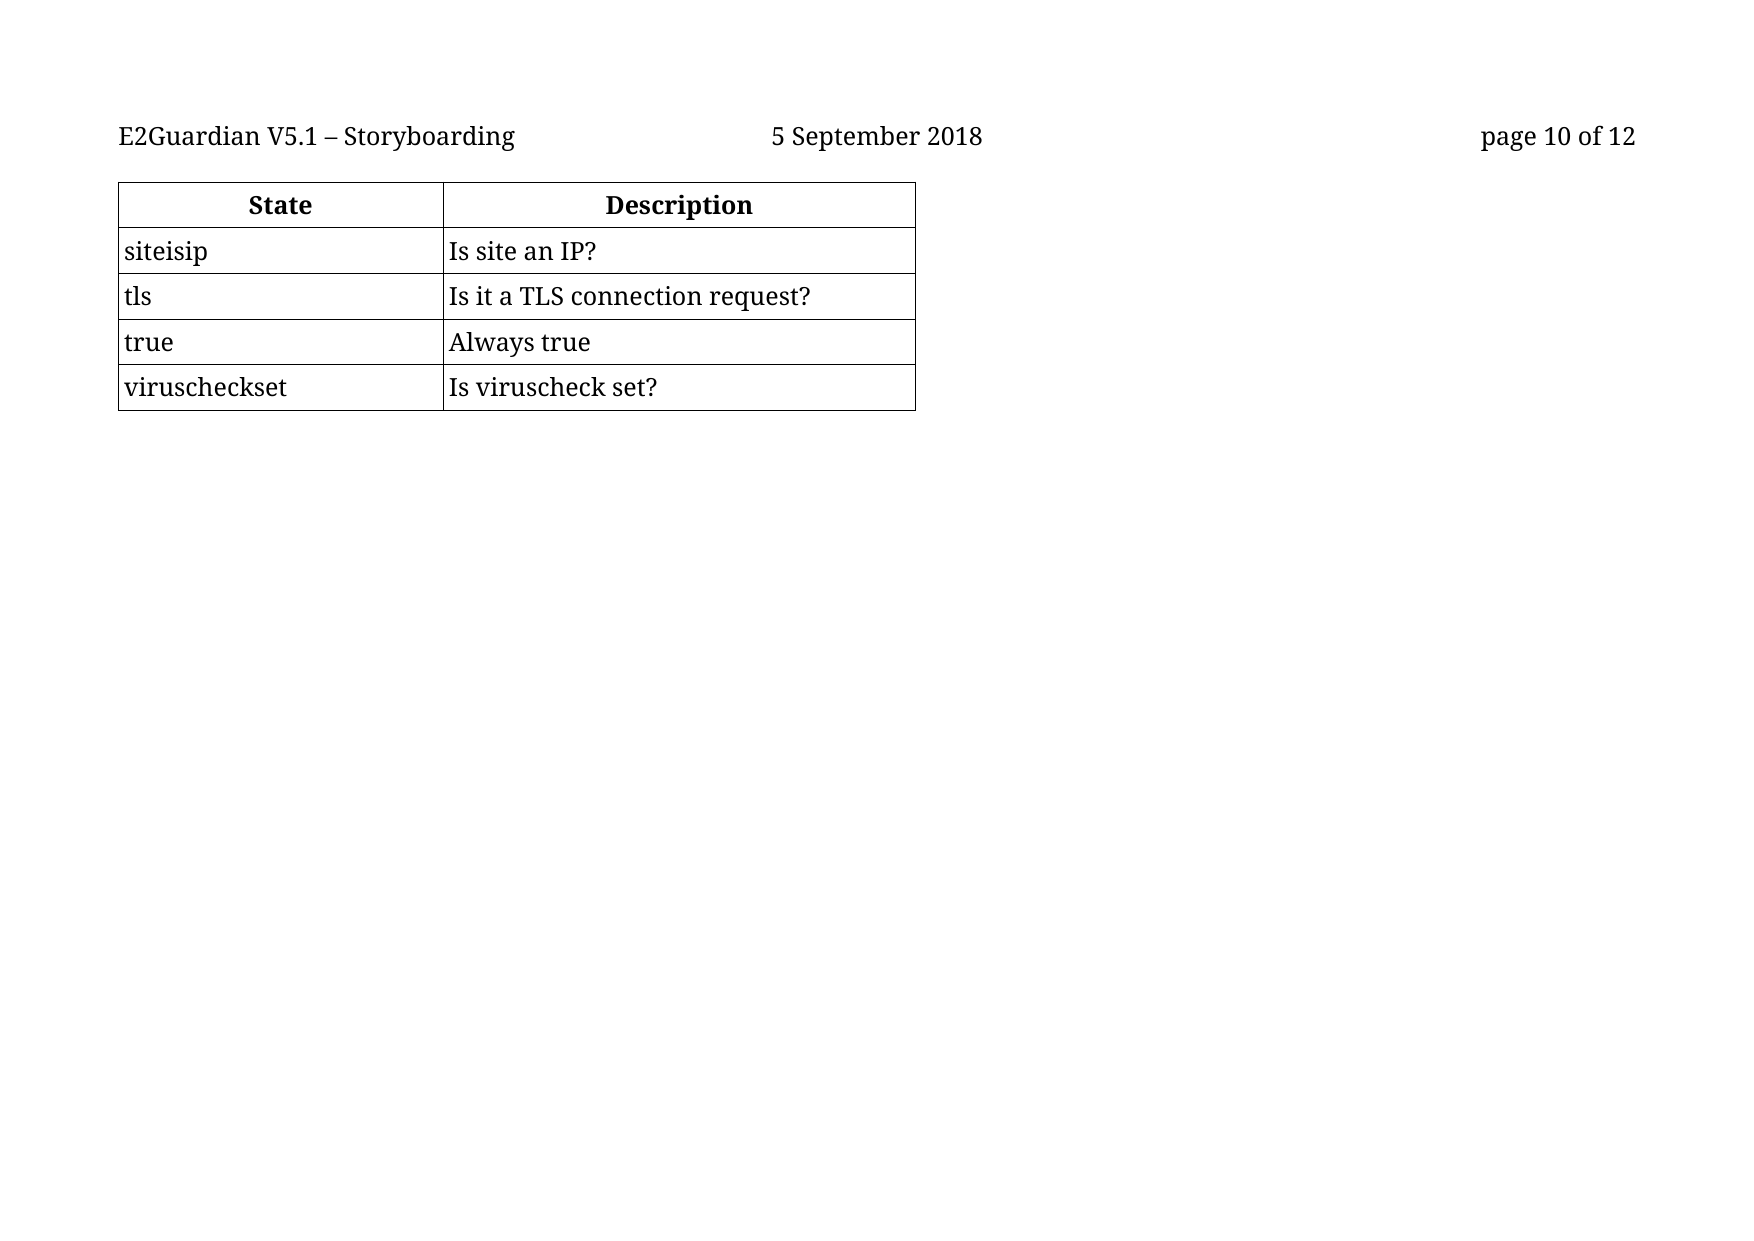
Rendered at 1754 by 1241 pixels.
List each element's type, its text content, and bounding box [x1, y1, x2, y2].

table_cell viruscheckset [119, 365, 443, 410]
table_cell true [119, 320, 443, 364]
table_cell Always true [444, 320, 915, 364]
table_header Description [444, 183, 915, 227]
table_header State [119, 183, 443, 227]
table_cell siteisip [119, 228, 443, 273]
table_cell Is it a TLS connection request? [444, 274, 915, 318]
table_cell Is site an IP? [444, 228, 915, 273]
table_cell Is viruscheck set? [444, 365, 915, 410]
table_cell tls [119, 274, 443, 318]
